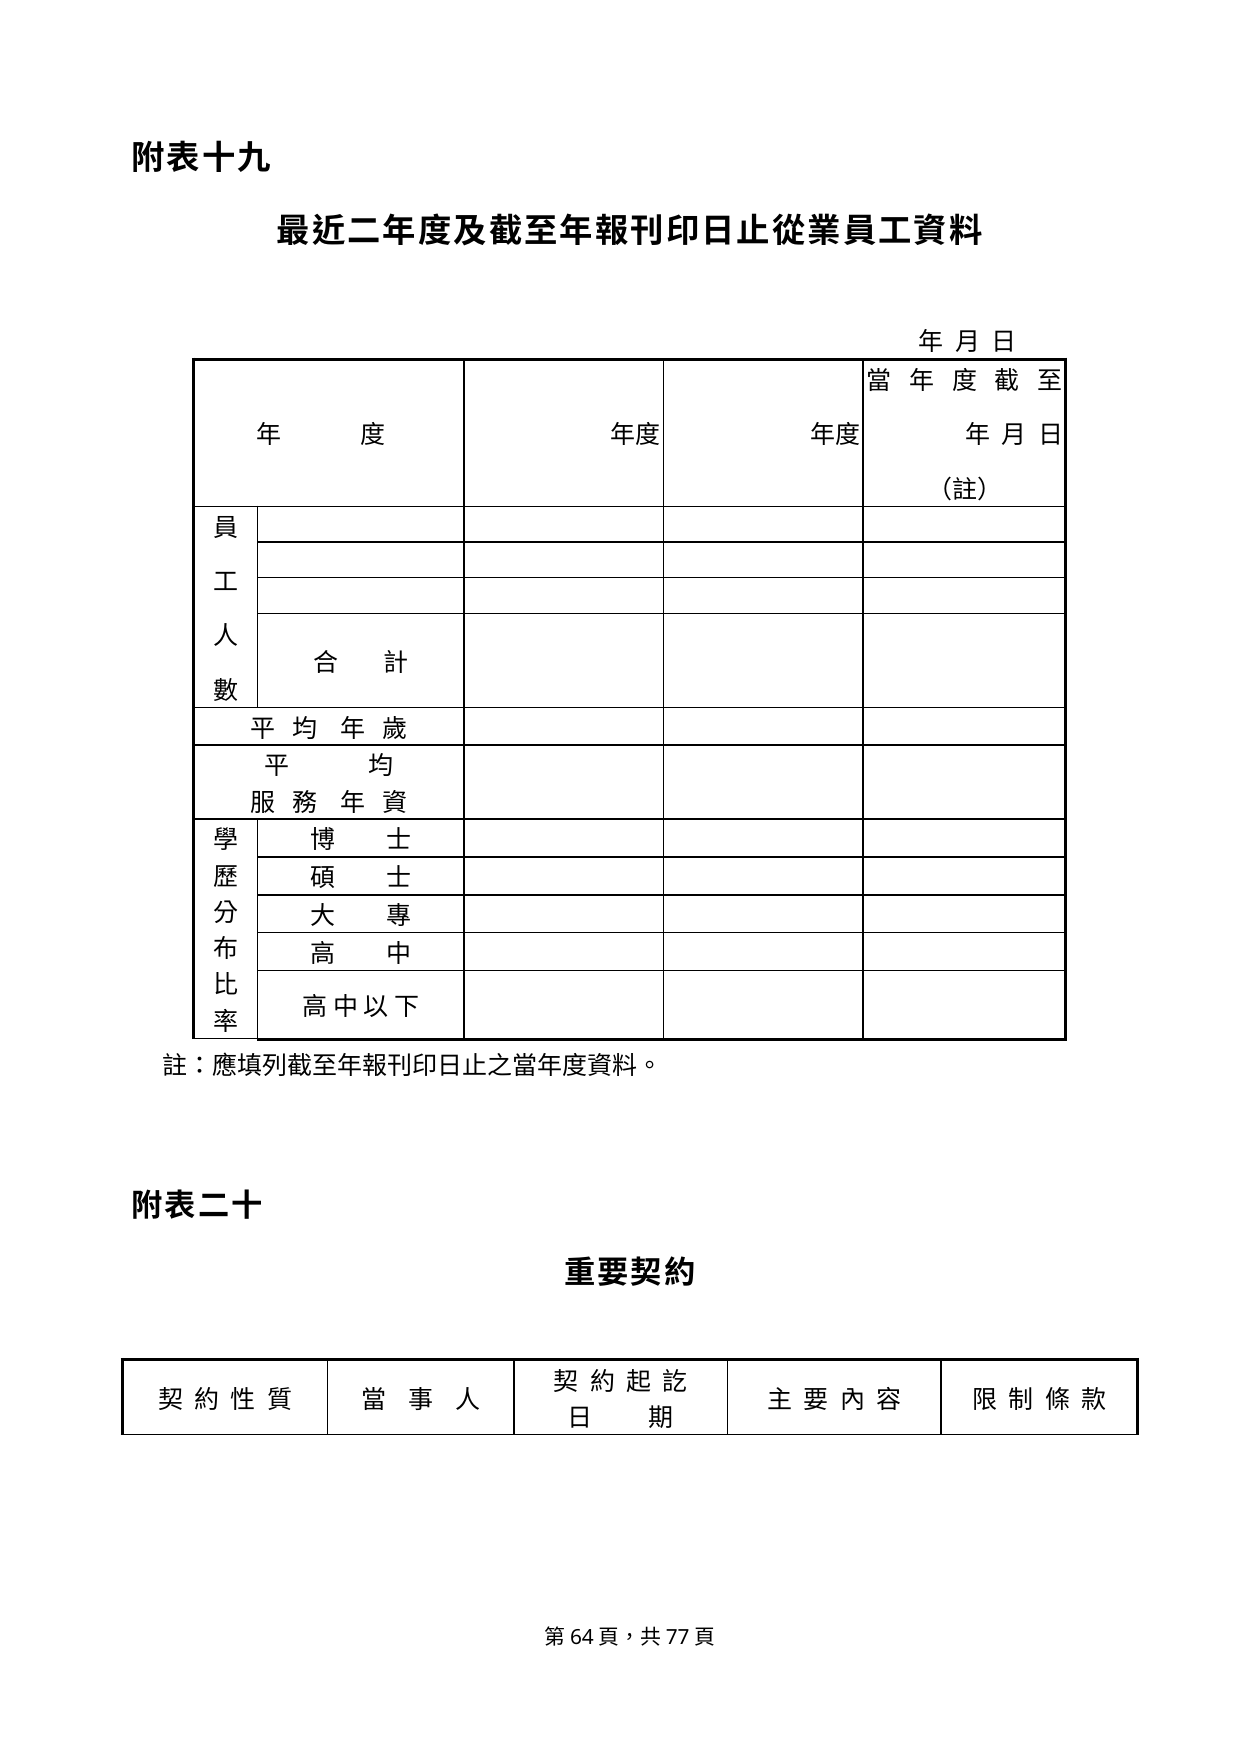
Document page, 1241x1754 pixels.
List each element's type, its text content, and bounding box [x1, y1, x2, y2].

table_cell 高 中 以 下 [258, 971, 463, 1037]
text 註：應填列截至年報刊印日止之當年度資料。 [131, 1046, 1128, 1082]
table_cell [465, 708, 663, 744]
table_cell 學 歷 分 布 比 率 [195, 820, 257, 1037]
table_cell 博 士 [258, 820, 463, 856]
table_cell [664, 820, 862, 856]
table_cell [864, 578, 1064, 612]
table_header 當年度截至 年 月 日 （註） [864, 361, 1064, 506]
text 附表二十 [131, 1180, 1128, 1225]
table_cell [864, 507, 1064, 541]
table_cell [664, 708, 862, 744]
table_header 契 約 起 訖 日 期 [515, 1361, 727, 1433]
table_cell [258, 578, 463, 612]
text 重要契約 [131, 1247, 1128, 1293]
table_cell 高 中 [258, 933, 463, 969]
table_header 當 事 人 [328, 1361, 513, 1433]
table_cell [664, 507, 862, 541]
text 最近二年度及截至年報刊印日止從業員工資料 [131, 203, 1128, 252]
table_cell 碩 士 [258, 858, 463, 894]
table_cell [864, 896, 1064, 932]
table_cell [864, 933, 1064, 969]
table_cell [258, 543, 463, 577]
table_cell [864, 746, 1064, 818]
text 年 月 日 [284, 321, 1219, 357]
table_cell [664, 858, 862, 894]
table_header 年度 [664, 361, 862, 506]
table_cell [664, 933, 862, 969]
table_cell [864, 971, 1064, 1037]
table_header 契 約 性 質 [124, 1361, 327, 1433]
table_header 主 要 內 容 [728, 1361, 940, 1433]
table_cell [465, 858, 663, 894]
text 附表十九 [131, 131, 1128, 179]
table_cell [664, 543, 862, 577]
table_cell 員 工 人 數 [195, 507, 257, 706]
table_cell [465, 507, 663, 541]
table_cell [465, 820, 663, 856]
table_cell [664, 614, 862, 706]
table_header 限 制 條 款 [942, 1361, 1136, 1433]
table_header 年 度 [195, 361, 463, 506]
table_cell [465, 933, 663, 969]
table_cell [465, 746, 663, 818]
table_cell [864, 820, 1064, 856]
table_cell 大 專 [258, 896, 463, 932]
table_cell [864, 543, 1064, 577]
table_cell [465, 578, 663, 612]
table_header 年度 [465, 361, 663, 506]
table_cell [465, 971, 663, 1037]
table_cell [864, 858, 1064, 894]
table_cell 平 均 服 務 年 資 [195, 746, 463, 818]
table_cell [864, 614, 1064, 706]
table_cell [465, 896, 663, 932]
table_cell [258, 507, 463, 541]
table_cell [664, 896, 862, 932]
table_cell [664, 746, 862, 818]
table_cell [664, 971, 862, 1037]
table_cell 合 計 [258, 614, 463, 706]
table_cell [465, 614, 663, 706]
table_cell 平 均 年 歲 [195, 708, 463, 744]
table_cell [664, 578, 862, 612]
table_cell [864, 708, 1064, 744]
table_cell [465, 543, 663, 577]
